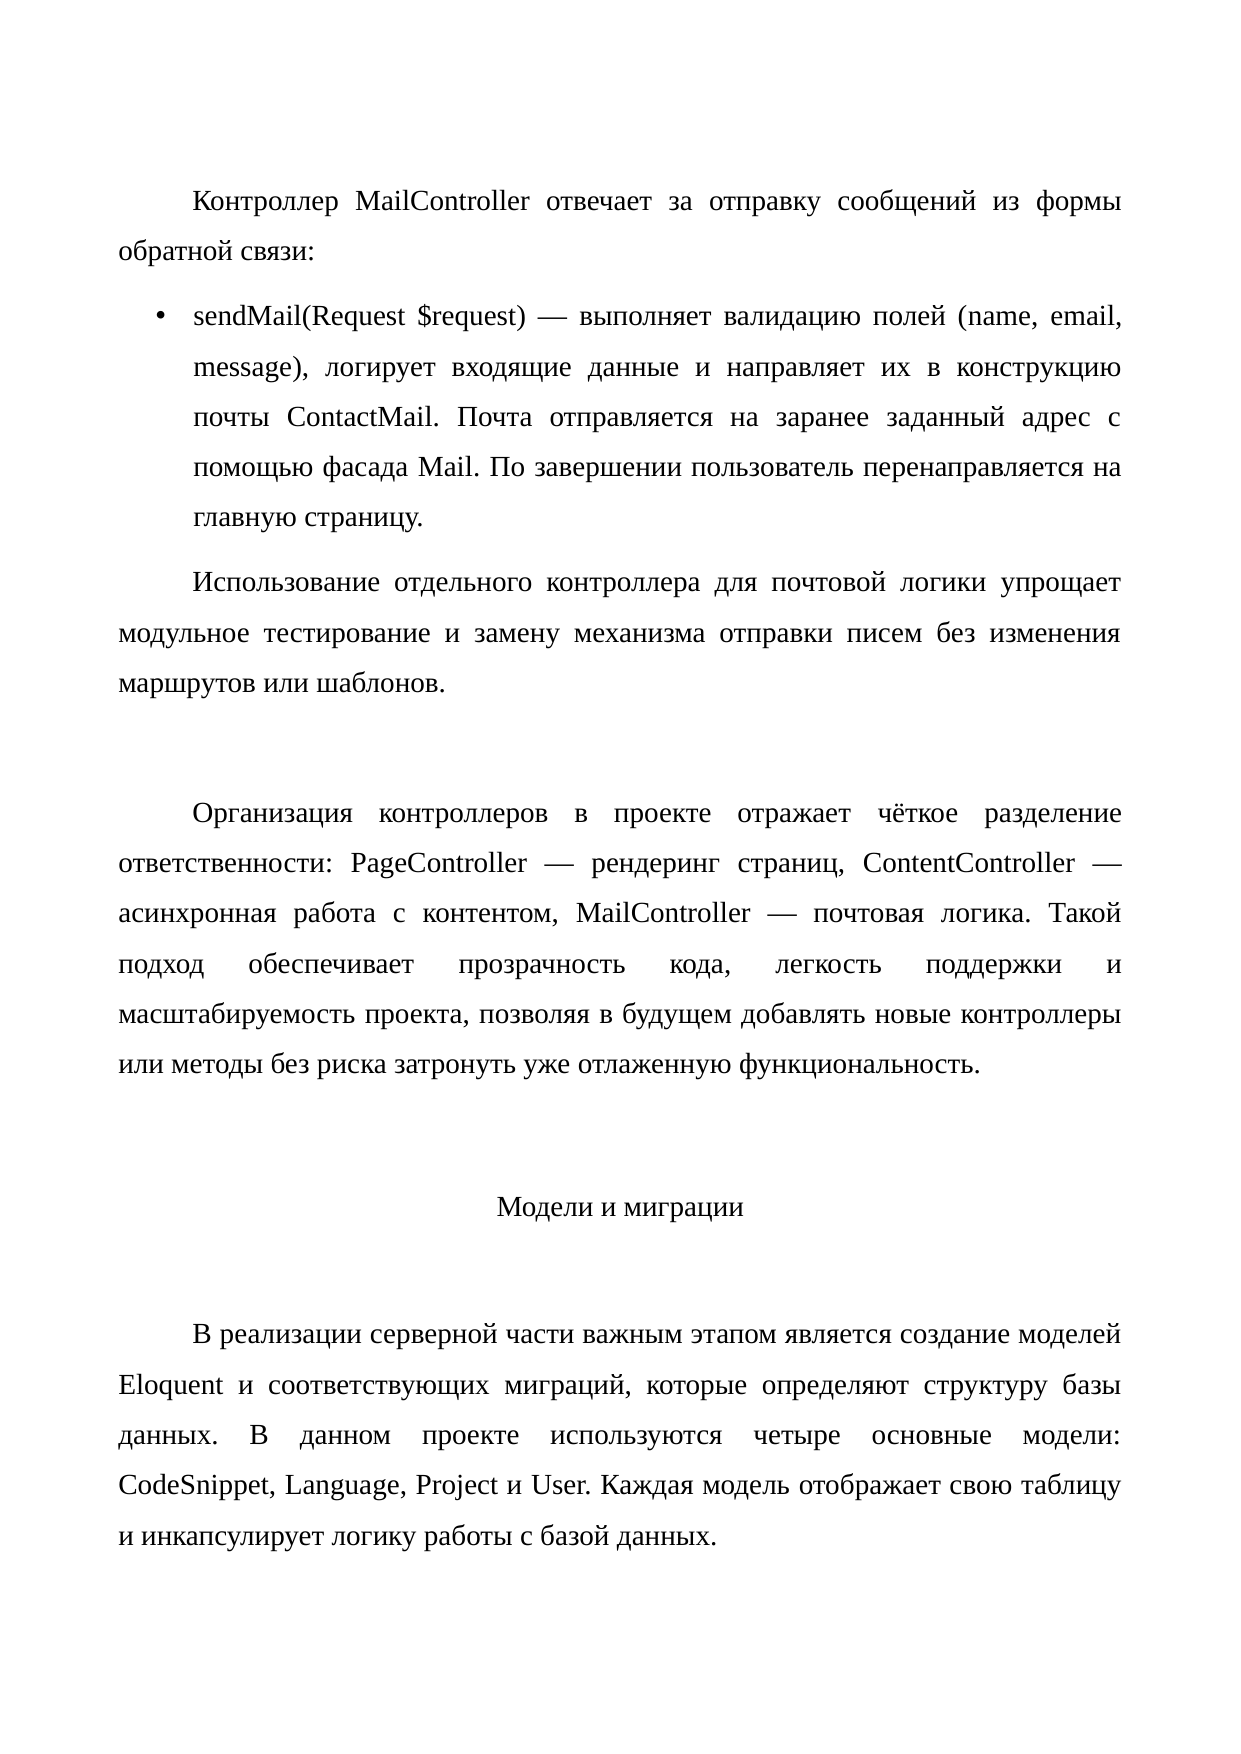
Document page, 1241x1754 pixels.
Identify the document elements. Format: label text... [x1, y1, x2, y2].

subtitle Модели и миграции [118, 1189, 1122, 1222]
text Организация контроллеров в проекте отражает чёткое разделение ответственности: PageController — рендеринг страниц, ContentController — асинхронная работа с контентом, MailController — почтовая логика. Такой подход обеспечивает прозрачность кода, легкость поддержки и масштабируемость проекта, позволяя в будущем добавлять новые контроллеры или методы без риска затронуть уже отлаженную функциональность. [118, 795, 1122, 1080]
text Контроллер MailController отвечает за отправку сообщений из формы обратной связи: [118, 183, 1122, 267]
list sendMail(Request $request) — выполняет валидацию полей (name, email, message), логирует входящие данные и направляет их в конструкцию почты ContactMail. Почта отправляется на заранее заданный адрес с помощью фасада Mail. По завершении пользователь перенаправляется на главную страницу. [156, 298, 1122, 533]
text Использование отдельного контроллера для почтовой логики упрощает модульное тестирование и замену механизма отправки писем без изменения маршрутов или шаблонов. [118, 564, 1122, 699]
text В реализации серверной части важным этапом является создание моделей Eloquent и соответствующих миграций, которые определяют структуру базы данных. В данном проекте используются четыре основные модели: CodeSnippet, Language, Project и User. Каждая модель отображает свою таблицу и инкапсулирует логику работы с базой данных. [118, 1316, 1122, 1551]
